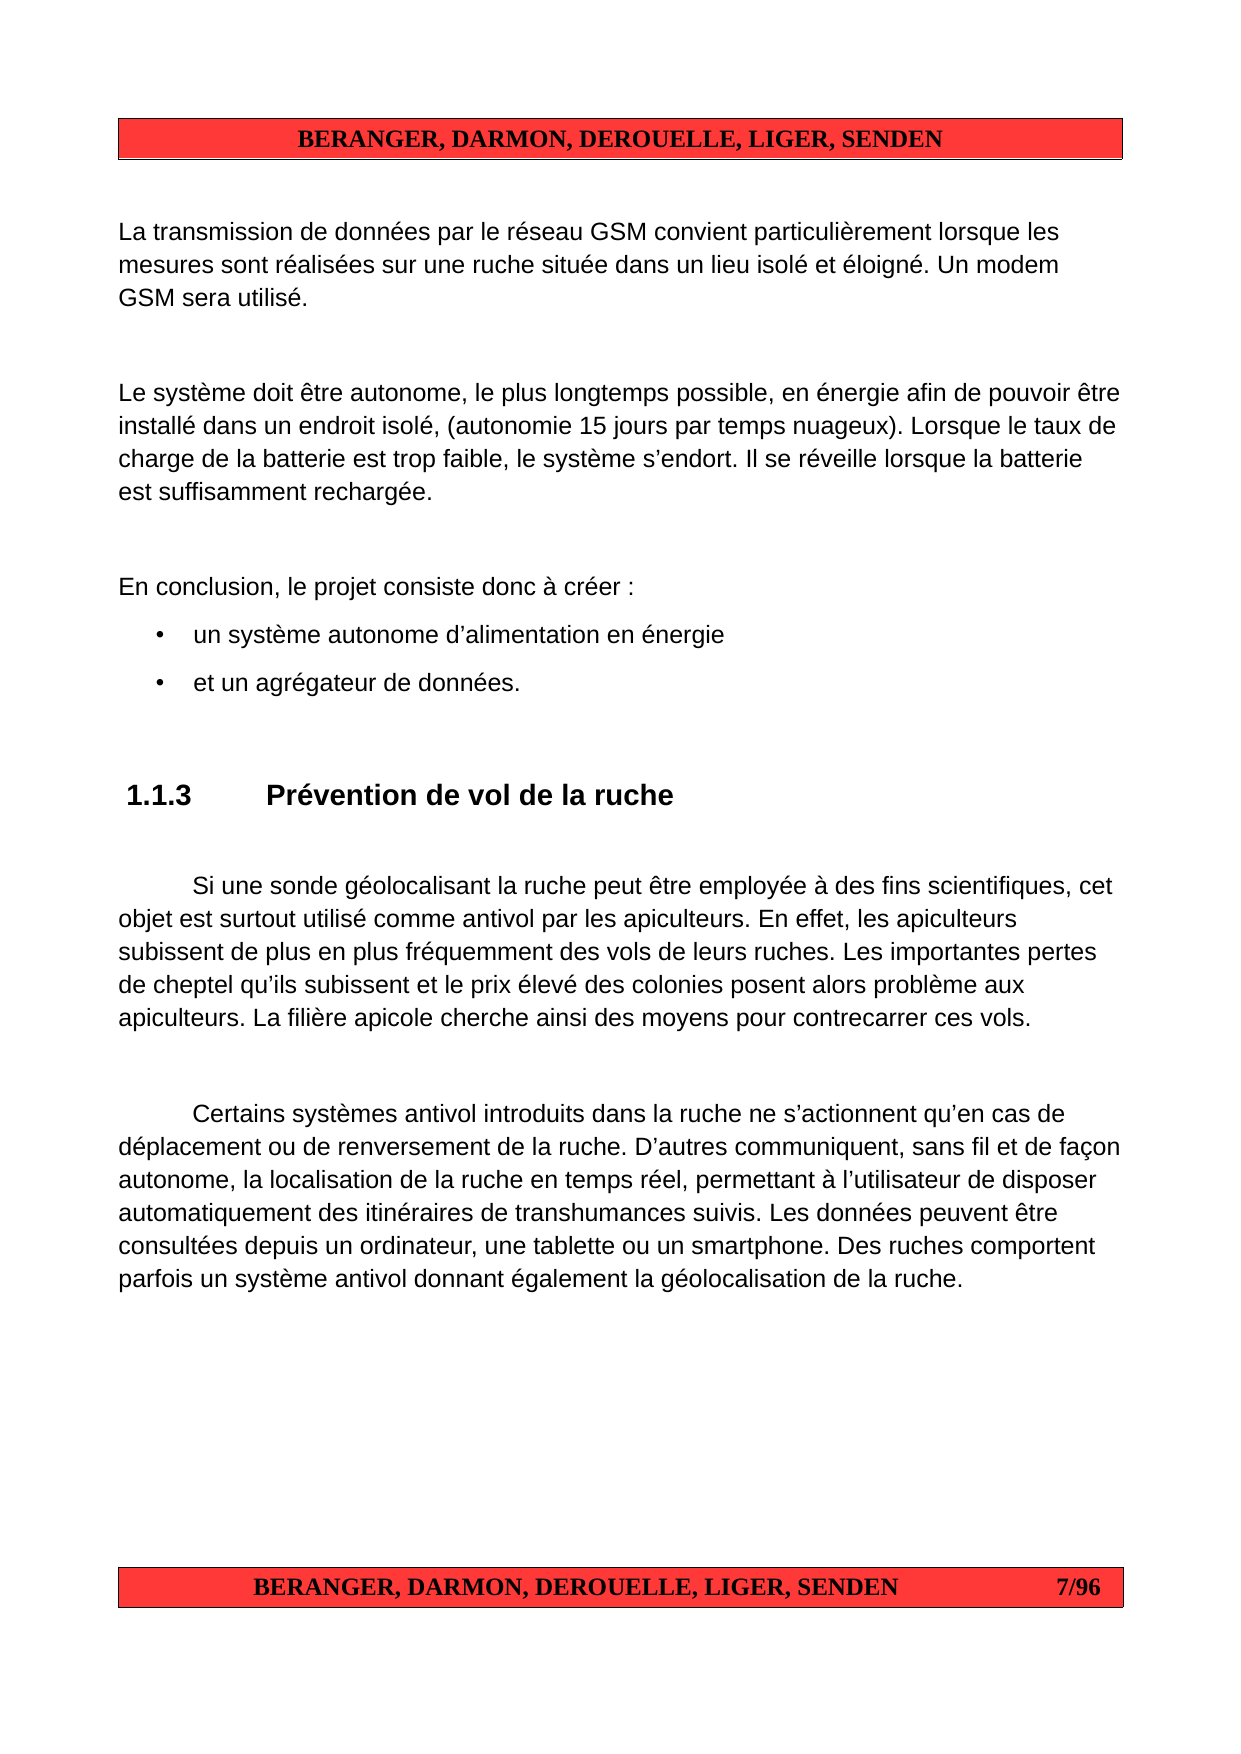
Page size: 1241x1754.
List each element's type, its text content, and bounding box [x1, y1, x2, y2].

text Si une sonde géolocalisant la ruche peut être employée à des fins scientifiques, cet objet est surtout utilisé comme antivol par les apiculteurs. En effet, les apiculteurs subissent de plus en plus fréquemment des vols de leurs ruches. Les importantes pertes de cheptel qu’ils subissent et le prix élevé des colonies posent alors problème aux apiculteurs. La filière apicole cherche ainsi des moyens pour contrecarrer ces vols. [118, 871, 1122, 1032]
text Certains systèmes antivol introduits dans la ruche ne s’actionnent qu’en cas de déplacement ou de renversement de la ruche. D’autres communiquent, sans fil et de façon autonome, la localisation de la ruche en temps réel, permettant à l’utilisateur de disposer automatiquement des itinéraires de transhumances suivis. Les données peuvent être consultées depuis un ordinateur, une tablette ou un smartphone. Des ruches comportent parfois un système antivol donnant également la géolocalisation de la ruche. [118, 1099, 1122, 1292]
list et un agrégateur de données. [156, 668, 1122, 696]
list un système autonome d’alimentation en énergie [156, 620, 1122, 649]
text La transmission de données par le réseau GSM convient particulièrement lorsque les mesures sont réalisées sur une ruche située dans un lieu isolé et éloigné. Un modem GSM sera utilisé. [118, 217, 1122, 312]
text Le système doit être autonome, le plus longtemps possible, en énergie afin de pouvoir être installé dans un endroit isolé, (autonomie 15 jours par temps nuageux). Lorsque le taux de charge de la batterie est trop faible, le système s’endort. Il se réveille lorsque la batterie est suffisamment rechargée. [118, 378, 1122, 506]
text En conclusion, le projet consiste donc à créer : [118, 572, 1122, 601]
subtitle Prévention de vol de la ruche [118, 777, 1122, 811]
